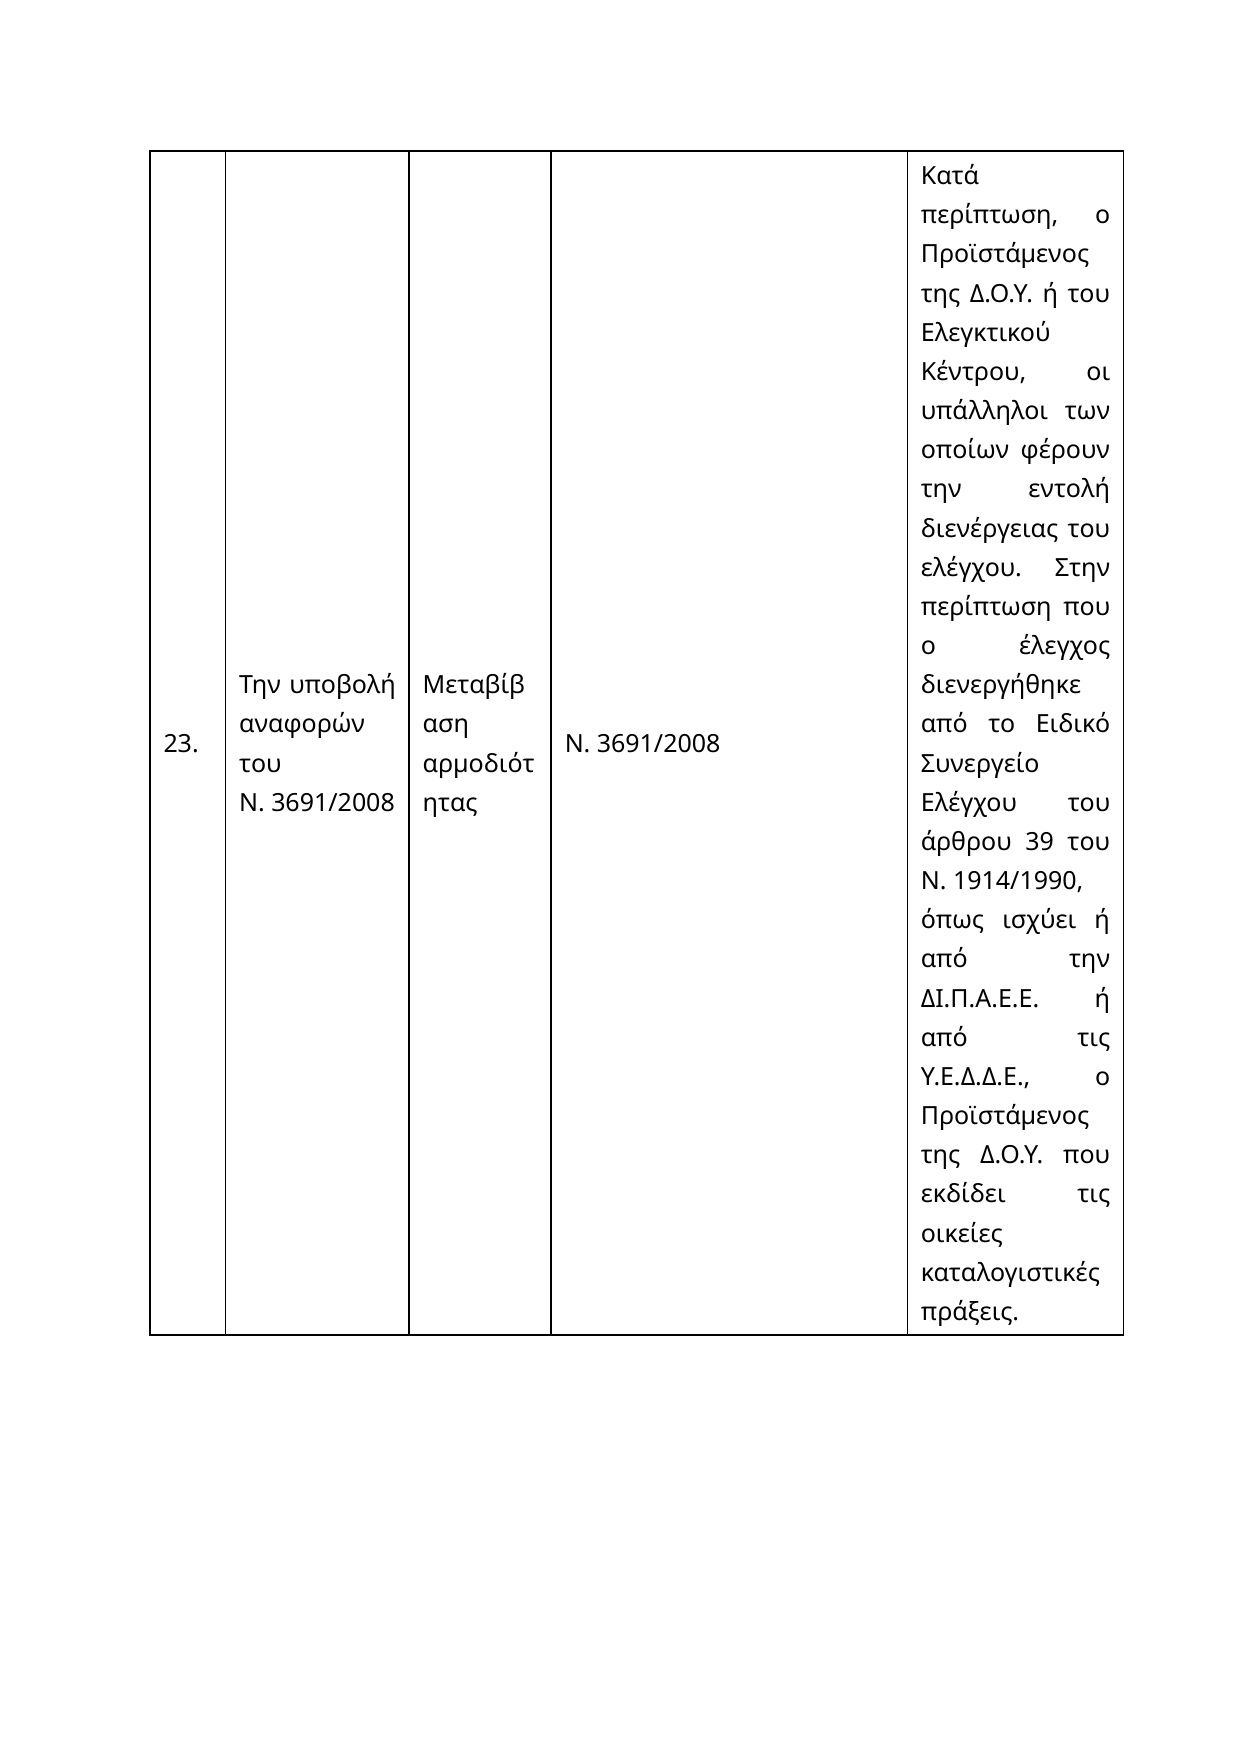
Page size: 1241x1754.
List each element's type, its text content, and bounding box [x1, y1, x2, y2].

table_cell Την υποβολή αναφορών του Ν. 3691/2008 [226, 152, 408, 1334]
table_cell Κατά περίπτωση, ο Προϊστάμενος της Δ.Ο.Υ. ή του Ελεγκτικού Κέντρου, οι υπάλληλοι των οποίων φέρουν την εντολή διενέργειας του ελέγχου. Στην περίπτωση που ο έλεγχος διενεργήθηκε από το Ειδικό Συνεργείο Ελέγχου του άρθρου 39 του Ν. 1914/1990, όπως ισχύει ή από την ΔΙ.Π.Α.Ε.Ε. ή από τις Υ.Ε.Δ.Δ.Ε., ο Προϊστάμενος της Δ.Ο.Υ. που εκδίδει τις οικείες καταλογιστικές πράξεις. [908, 152, 1123, 1334]
table_cell Μεταβίβαση αρμοδιότητας [410, 152, 550, 1334]
table_cell Ν. 3691/2008 [552, 152, 907, 1334]
table_cell 23. [151, 152, 225, 1334]
